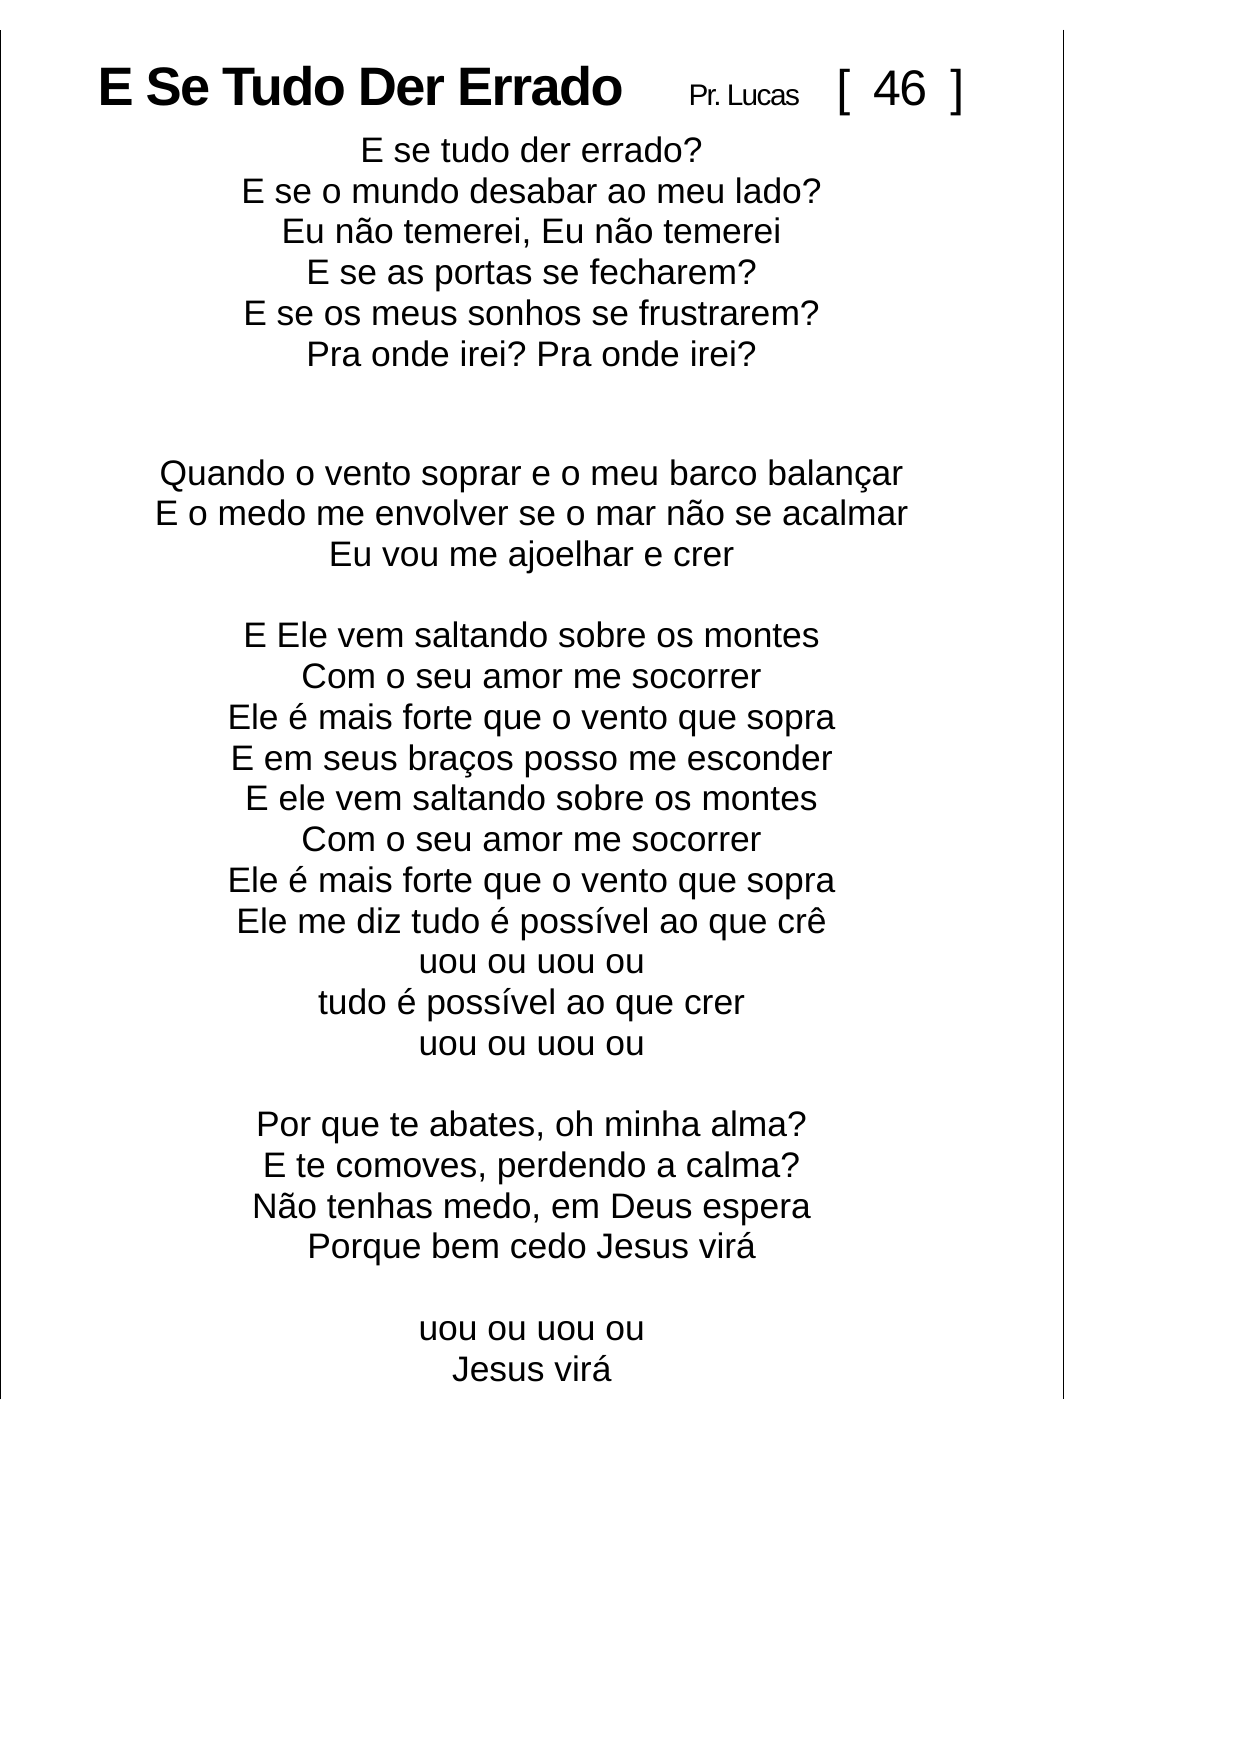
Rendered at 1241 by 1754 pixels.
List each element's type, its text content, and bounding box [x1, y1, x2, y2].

text Jesus virá [29, 1348, 1033, 1388]
text uou ou uou ou [29, 1022, 1033, 1063]
text uou ou uou ou [29, 1307, 1033, 1348]
text uou ou uou ou [29, 941, 1033, 981]
text Por que te abates, oh minha alma? E te comoves, perdendo a calma? Não tenhas medo, em Deus espera Porque bem cedo Jesus virá [29, 1103, 1033, 1266]
subtitle E se tudo der errado? E se o mundo desabar ao meu lado? Eu não temerei, Eu não temerei E se as portas se fecharem? E se os meus sonhos se frustrarem? [29, 129, 1033, 333]
text Pra onde irei? Pra onde irei? [29, 333, 1033, 374]
text tudo é possível ao que crer [29, 981, 1033, 1022]
text E Ele vem saltando sobre os montes Com o seu amor me socorrer Ele é mais forte que o vento que sopra E em seus braços posso me esconder E ele vem saltando sobre os montes Com o seu amor me socorrer Ele é mais forte que o vento que sopra Ele me diz tudo é possível ao que crê [29, 615, 1033, 941]
subtitle E Se Tudo Der Errado Pr. Lucas [ 46 ] [29, 54, 1033, 117]
text Quando o vento soprar e o meu barco balançar E o medo me envolver se o mar não se acalmar Eu vou me ajoelhar e crer [29, 452, 1033, 574]
